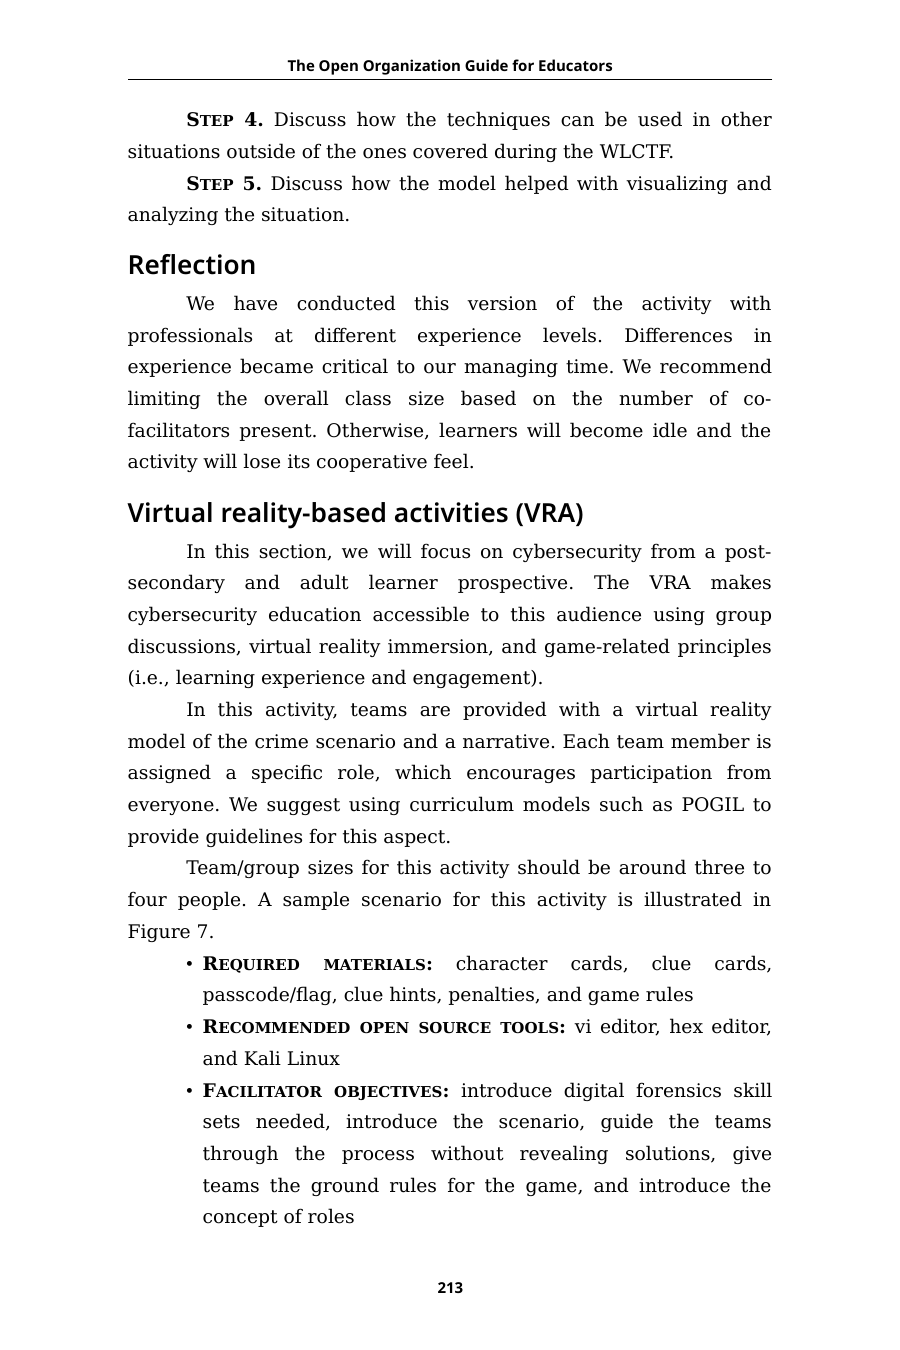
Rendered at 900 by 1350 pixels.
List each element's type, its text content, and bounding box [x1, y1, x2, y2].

list Facilitator objectives: introduce digital forensics skill sets needed, introduce the scenario, guide the teams through the process without revealing solutions, give teams the ground rules for the game, and introduce the concept of roles [186, 1079, 772, 1228]
list Required materials: character cards, clue cards, passcode/flag, clue hints, penalties, and game rules [186, 952, 772, 1006]
subtitle Virtual reality-based activities (VRA) [127, 498, 772, 528]
text Team/group sizes for this activity should be around three to four people. A sample scenario for this activity is illustrated in Figure 7. [127, 857, 772, 942]
text In this activity, teams are provided with a virtual reality model of the crime scenario and a narrative. Each team member is assigned a specific role, which encourages participation from everyone. We suggest using curriculum models such as POGIL to provide guidelines for this aspect. [127, 699, 772, 847]
text Step 4. Discuss how the techniques can be used in other situations outside of the ones covered during the WLCTF. [127, 109, 772, 162]
text In this section, we will focus on cybersecurity from a post-secondary and adult learner prospective. The VRA makes cybersecurity education accessible to this audience using group discussions, virtual reality immersion, and game-related principles (i.e., learning experience and engagement). [127, 541, 772, 689]
text Step 5. Discuss how the model helped with visualizing and analyzing the situation. [127, 172, 772, 226]
subtitle Reflection [127, 250, 772, 281]
text We have conducted this version of the activity with professionals at different experience levels. Differences in experience became critical to our managing time. We recommend limiting the overall class size based on the number of co-facilitators present. Otherwise, learners will become idle and the activity will lose its cooperative feel. [127, 293, 772, 473]
list Recommended open source tools: vi editor, hex editor, and Kali Linux [186, 1016, 772, 1069]
